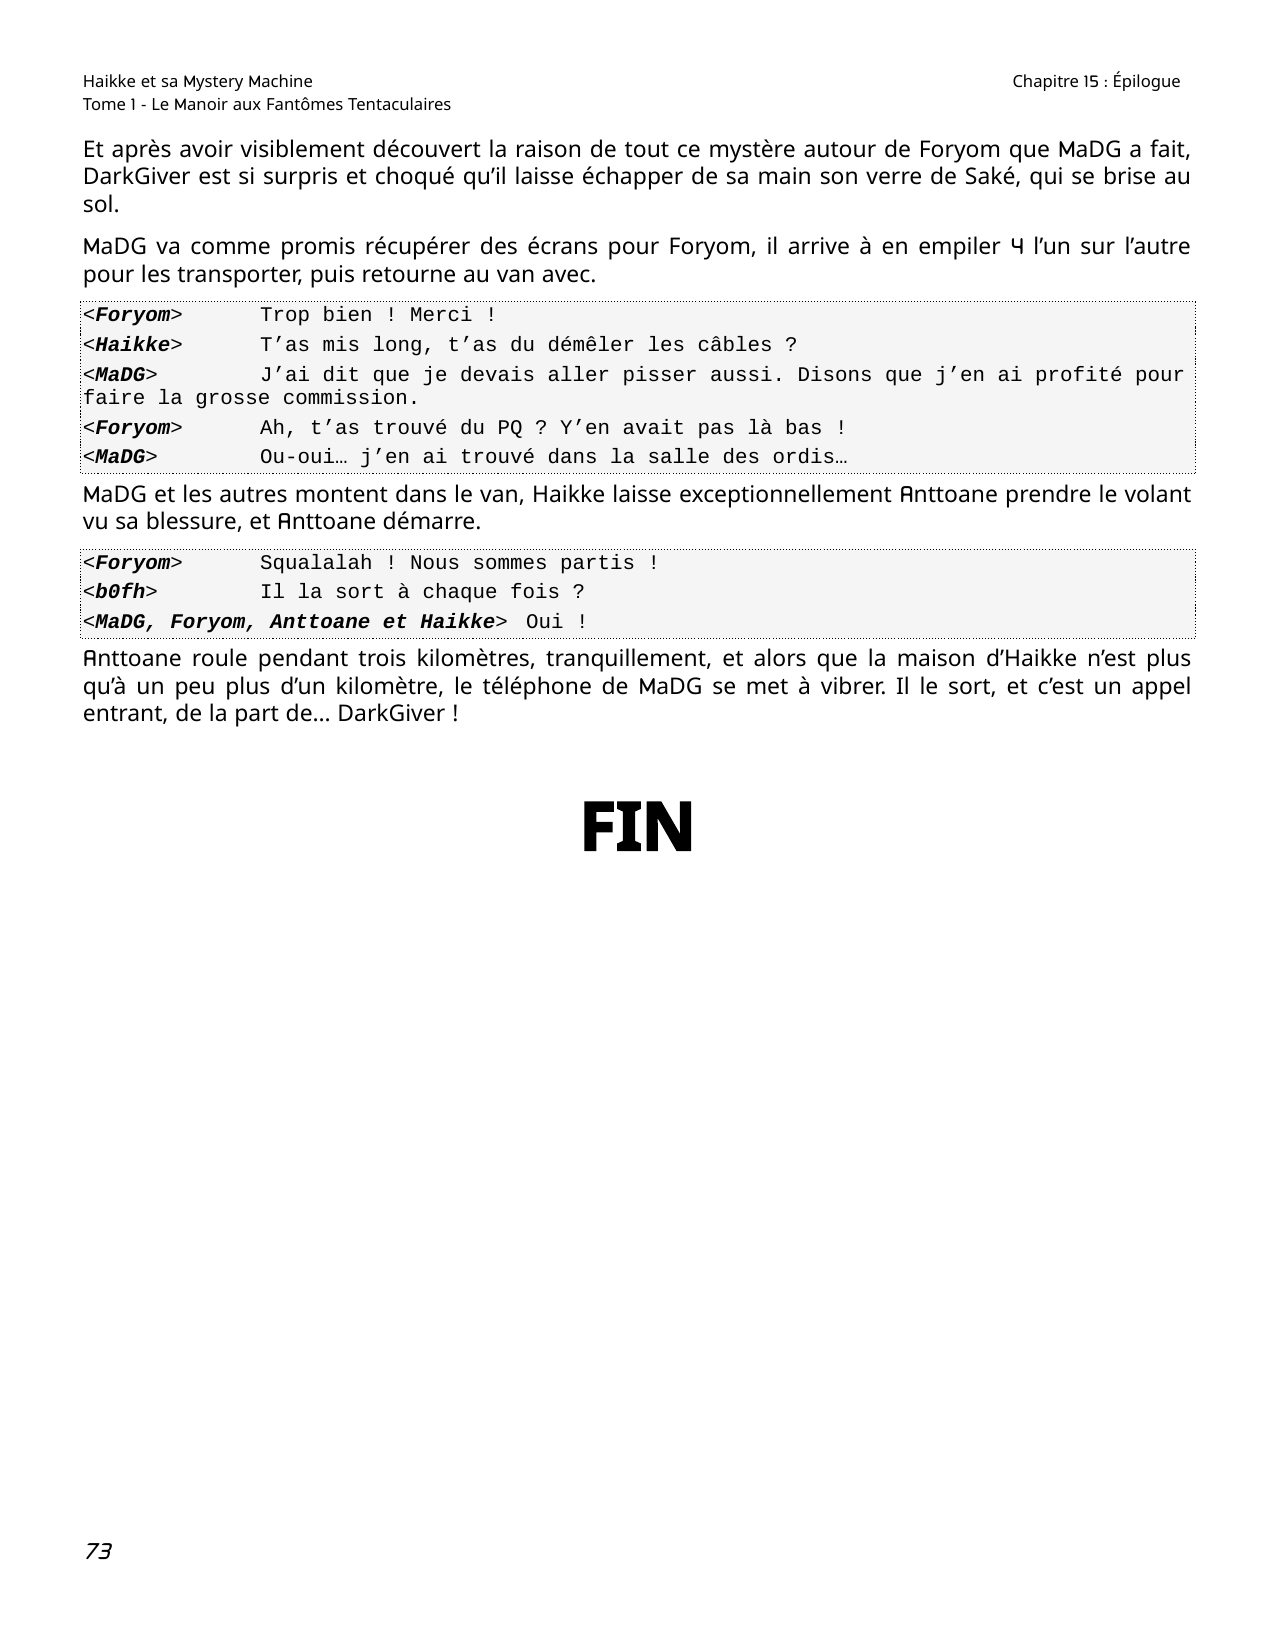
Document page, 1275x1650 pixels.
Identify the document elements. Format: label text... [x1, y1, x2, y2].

text Anttoane roule pendant trois kilomètres, tranquillement, et alors que la maison d’Haikke n’est plus qu’à un peu plus d’un kilomètre, le téléphone de MaDG se met à vibrer. Il le sort, et c’est un appel entrant, de la part de… DarkGiver ! [83, 644, 1192, 726]
text <b0fh> Il la sort à chaque fois ? [80, 578, 1195, 605]
text Et après avoir visiblement découvert la raison de tout ce mystère autour de Foryom que MaDG a fait, DarkGiver est si surpris et choqué qu’il laisse échapper de sa main son verre de Saké, qui se brise au sol. [83, 134, 1192, 217]
text <MaDG, Foryom, Anttoane et Haikke> Oui ! [80, 608, 1195, 638]
text MaDG va comme promis récupérer des écrans pour Foryom, il arrive à en empiler 4 l’un sur l’autre pour les transporter, puis retourne au van avec. [83, 232, 1192, 287]
text MaDG et les autres montent dans le van, Haikke laisse exceptionnellement Anttoane prendre le volant vu sa blessure, et Anttoane démarre. [83, 479, 1192, 534]
text <Haikke> T’as mis long, t’as du démêler les câbles ? [80, 331, 1195, 358]
text <Foryom> Squalalah ! Nous sommes partis ! [80, 549, 1195, 576]
text <Foryom> Trop bien ! Merci ! [80, 301, 1195, 328]
text <MaDG> Ou-oui… j’en ai trouvé dans la salle des ordis… [80, 443, 1195, 473]
text <Foryom> Ah, t’as trouvé du PQ ? Y’en avait pas là bas ! [80, 414, 1195, 441]
text FIN [83, 783, 1192, 863]
text <MaDG> J’ai dit que je devais aller pisser aussi. Disons que j’en ai profité pour faire la grosse commission. [80, 361, 1195, 411]
